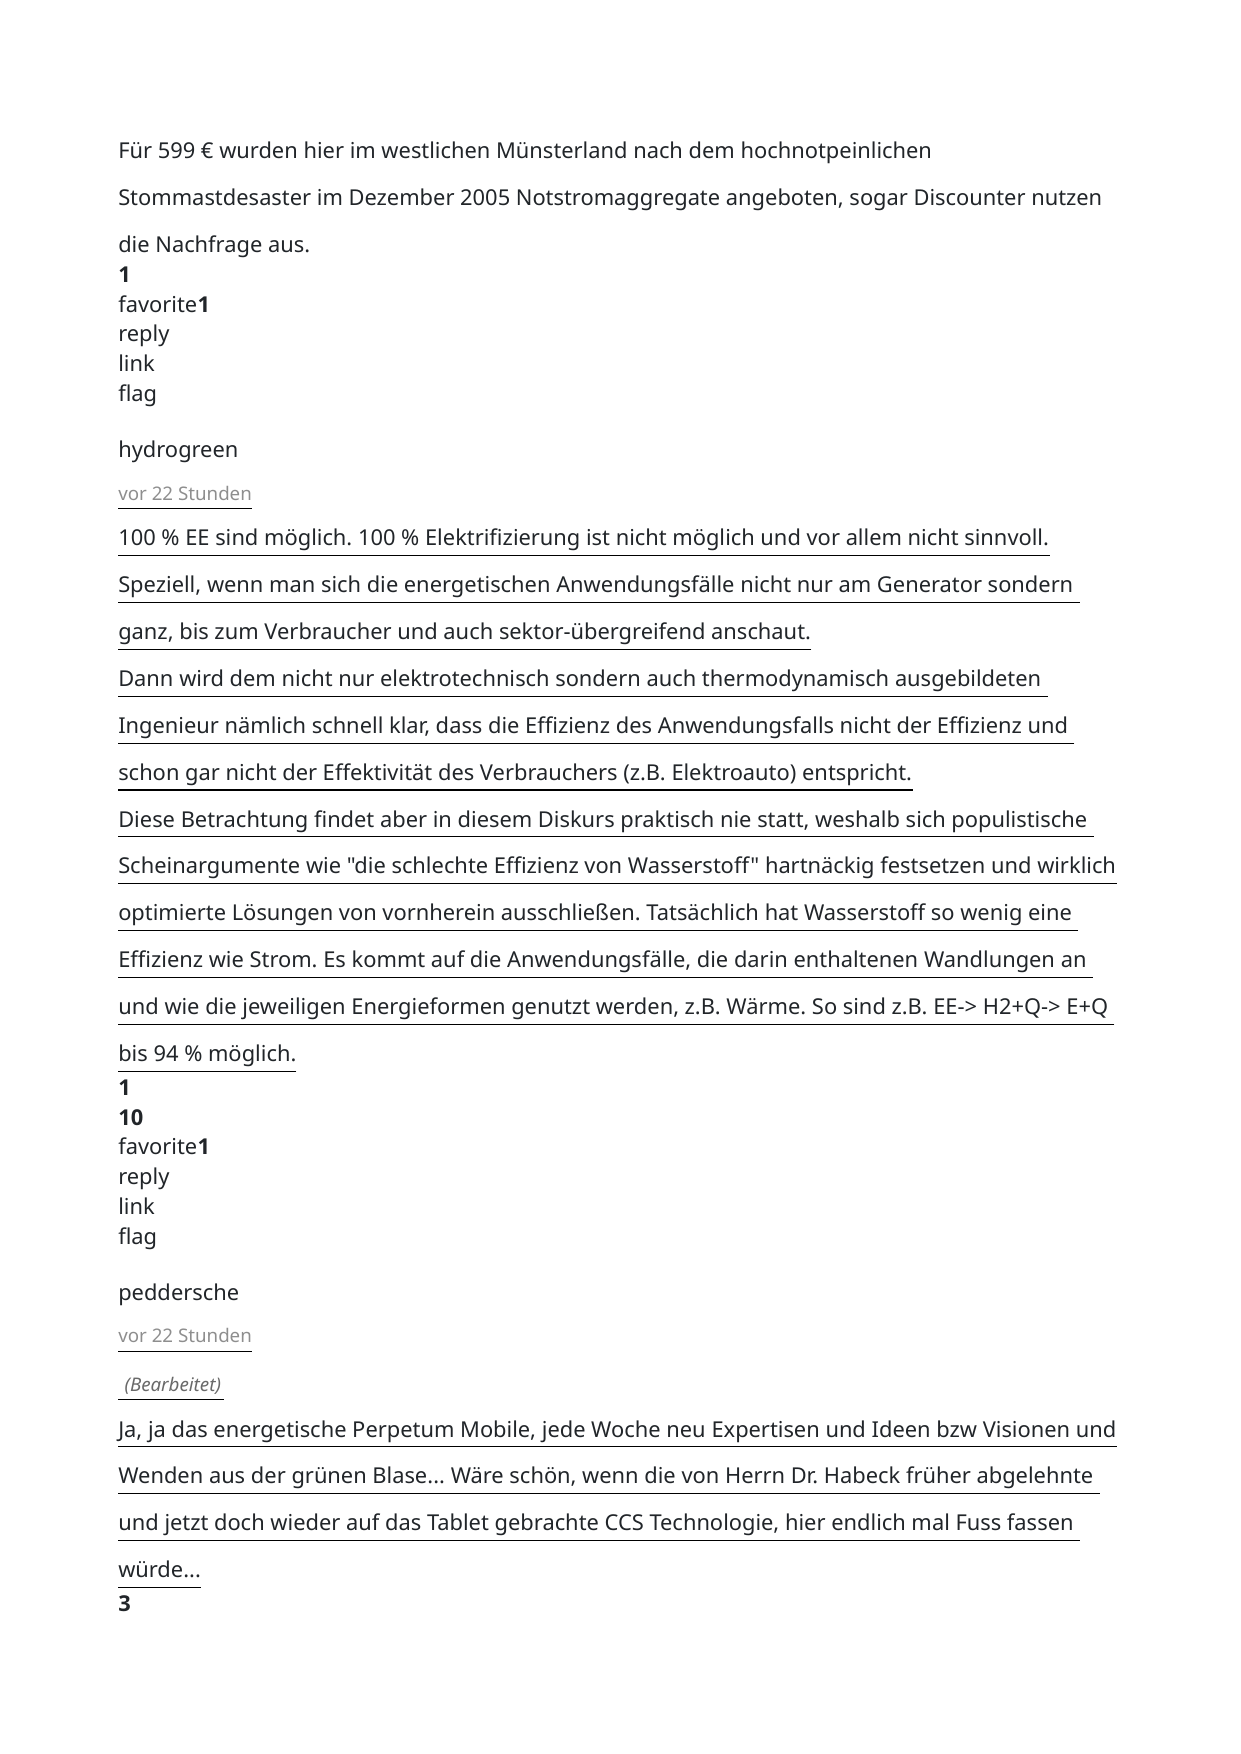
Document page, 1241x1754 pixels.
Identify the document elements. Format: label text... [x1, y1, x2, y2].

text 3 [118, 1588, 1122, 1618]
text vor 22 Stunden [118, 479, 1122, 509]
text link [118, 1191, 1122, 1221]
text Ja, ja das energetische Perpetum Mobile, jede Woche neu Expertisen und Ideen bzw Visionen und Wenden aus der grünen Blase... Wäre schön, wenn die von Herrn Dr. Habeck früher abgelehnte und jetzt doch wieder auf das Tablet gebrachte CCS Technologie, hier endlich mal Fuss fassen würde... [118, 1400, 1122, 1588]
text reply [118, 1161, 1122, 1191]
text vor 22 Stunden [118, 1322, 1122, 1352]
text reply [118, 318, 1122, 348]
text 1 [118, 1072, 1122, 1102]
text link [118, 348, 1122, 378]
text Für 599 € wurden hier im westlichen Münsterland nach dem hochnotpeinlichen Stommastdesaster im Dezember 2005 Notstromaggregate angeboten, sogar Discounter nutzen die Nachfrage aus. [118, 118, 1122, 259]
text flag [118, 378, 1122, 408]
text hydrogreen [118, 423, 1114, 464]
text (Bearbeitet) [118, 1368, 1122, 1400]
text favorite1 [118, 288, 1122, 318]
text 10 [118, 1102, 1122, 1131]
text peddersche [118, 1266, 1114, 1307]
text favorite1 [118, 1131, 1122, 1161]
text flag [118, 1221, 1122, 1251]
text 1 [118, 259, 1122, 288]
text 100 % EE sind möglich. 100 % Elektrifizierung ist nicht möglich und vor allem nicht sinnvoll. Speziell, wenn man sich die energetischen Anwendungsfälle nicht nur am Generator sondern ganz, bis zum Verbraucher und auch sektor-übergreifend anschaut. Dann wird dem nicht nur elektrotechnisch sondern auch thermodynamisch ausgebildeten Ingenieur nämlich schnell klar, dass die Effizienz des Anwendungsfalls nicht der Effizienz und schon gar nicht der Effektivität des Verbrauchers (z.B. Elektroauto) entspricht. Diese Betrachtung findet aber in diesem Diskurs praktisch nie statt, weshalb sich populistische Scheinargumente wie "die schlechte Effizienz von Wasserstoff" hartnäckig festsetzen und wirklich optimierte Lösungen von vornherein ausschließen. Tatsächlich hat Wasserstoff so wenig eine Effizienz wie Strom. Es kommt auf die Anwendungsfälle, die darin enthaltenen Wandlungen an und wie die jeweiligen Energieformen genutzt werden, z.B. Wärme. So sind z.B. EE-> H2+Q-> E+Q bis 94 % möglich. [118, 509, 1122, 1072]
